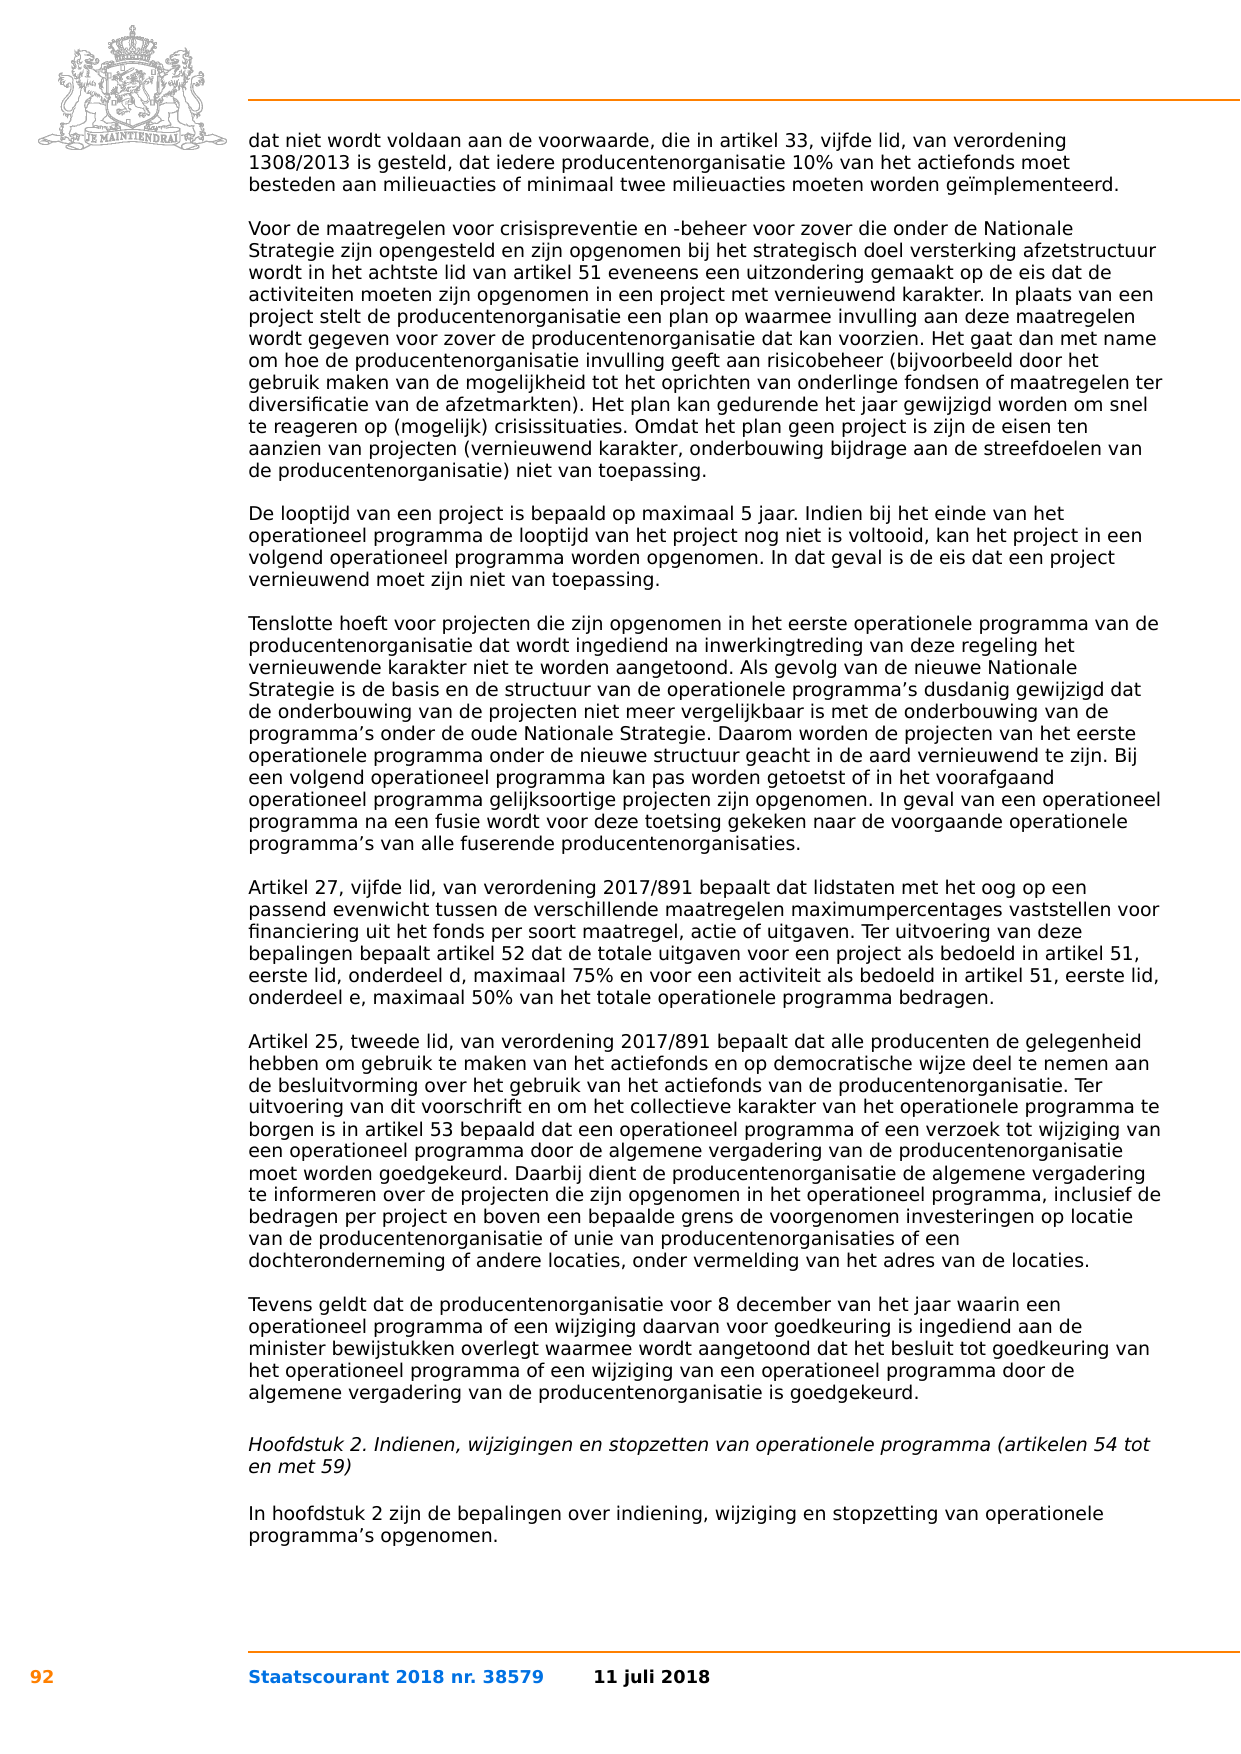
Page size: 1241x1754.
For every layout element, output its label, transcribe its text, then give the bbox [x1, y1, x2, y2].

text Voor de maatregelen voor crisispreventie en -beheer voor zover die onder de Nationale Strategie zijn opengesteld en zijn opgenomen bij het strategisch doel versterking afzetstructuur wordt in het achtste lid van artikel 51 eveneens een uitzondering gemaakt op de eis dat de activiteiten moeten zijn opgenomen in een project met vernieuwend karakter. In plaats van een project stelt de producentenorganisatie een plan op waarmee invulling aan deze maatregelen wordt gegeven voor zover de producentenorganisatie dat kan voorzien. Het gaat dan met name om hoe de producentenorganisatie invulling geeft aan risicobeheer (bijvoorbeeld door het gebruik maken van de mogelijkheid tot het oprichten van onderlinge fondsen of maatregelen ter diversificatie van de afzetmarkten). Het plan kan gedurende het jaar gewijzigd worden om snel te reageren op (mogelijk) crisissituaties. Omdat het plan geen project is zijn de eisen ten aanzien van projecten (vernieuwend karakter, onderbouwing bijdrage aan de streefdoelen van de producentenorganisatie) niet van toepassing. [248, 218, 1163, 481]
text Artikel 27, vijfde lid, van verordening 2017/891 bepaalt dat lidstaten met het oog op een passend evenwicht tussen de verschillende maatregelen maximumpercentages vaststellen voor financiering uit het fonds per soort maatregel, actie of uitgaven. Ter uitvoering van deze bepalingen bepaalt artikel 52 dat de totale uitgaven voor een project als bedoeld in artikel 51, eerste lid, onderdeel d, maximaal 75% en voor een activiteit als bedoeld in artikel 51, eerste lid, onderdeel e, maximaal 50% van het totale operationele programma bedragen. [248, 877, 1163, 1009]
text Tevens geldt dat de producentenorganisatie voor 8 december van het jaar waarin een operationeel programma of een wijziging daarvan voor goedkeuring is ingediend aan de minister bewijstukken overlegt waarmee wordt aangetoond dat het besluit tot goedkeuring van het operationeel programma of een wijziging van een operationeel programma door de algemene vergadering van de producentenorganisatie is goedgekeurd. [248, 1294, 1163, 1404]
text Artikel 25, tweede lid, van verordening 2017/891 bepaalt dat alle producenten de gelegenheid hebben om gebruik te maken van het actiefonds en op democratische wĳze deel te nemen aan de besluitvorming over het gebruik van het actiefonds van de producentenorganisatie. Ter uitvoering van dit voorschrift en om het collectieve karakter van het operationele programma te borgen is in artikel 53 bepaald dat een operationeel programma of een verzoek tot wijziging van een operationeel programma door de algemene vergadering van de producentenorganisatie moet worden goedgekeurd. Daarbij dient de producentenorganisatie de algemene vergadering te informeren over de projecten die zijn opgenomen in het operationeel programma, inclusief de bedragen per project en boven een bepaalde grens de voorgenomen investeringen op locatie van de producentenorganisatie of unie van producentenorganisaties of een dochteronderneming of andere locaties, onder vermelding van het adres van de locaties. [248, 1031, 1163, 1272]
text dat niet wordt voldaan aan de voorwaarde, die in artikel 33, vijfde lid, van verordening 1308/2013 is gesteld, dat iedere producentenorganisatie 10% van het actiefonds moet besteden aan milieuacties of minimaal twee milieuacties moeten worden geïmplementeerd. [248, 130, 1163, 196]
subtitle Hoofdstuk 2. Indienen, wijzigingen en stopzetten van operationele programma (artikelen 54 tot en met 59) [248, 1434, 1163, 1478]
picture [38, 25, 227, 150]
text De looptijd van een project is bepaald op maximaal 5 jaar. Indien bij het einde van het operationeel programma de looptijd van het project nog niet is voltooid, kan het project in een volgend operationeel programma worden opgenomen. In dat geval is de eis dat een project vernieuwend moet zijn niet van toepassing. [248, 503, 1163, 591]
text In hoofdstuk 2 zijn de bepalingen over indiening, wijziging en stopzetting van operationele programma’s opgenomen. [248, 1503, 1163, 1547]
text Tenslotte hoeft voor projecten die zijn opgenomen in het eerste operationele programma van de producentenorganisatie dat wordt ingediend na inwerkingtreding van deze regeling het vernieuwende karakter niet te worden aangetoond. Als gevolg van de nieuwe Nationale Strategie is de basis en de structuur van de operationele programma’s dusdanig gewijzigd dat de onderbouwing van de projecten niet meer vergelijkbaar is met de onderbouwing van de programma’s onder de oude Nationale Strategie. Daarom worden de projecten van het eerste operationele programma onder de nieuwe structuur geacht in de aard vernieuwend te zijn. Bij een volgend operationeel programma kan pas worden getoetst of in het voorafgaand operationeel programma gelijksoortige projecten zijn opgenomen. In geval van een operationeel programma na een fusie wordt voor deze toetsing gekeken naar de voorgaande operationele programma’s van alle fuserende producentenorganisaties. [248, 613, 1163, 855]
